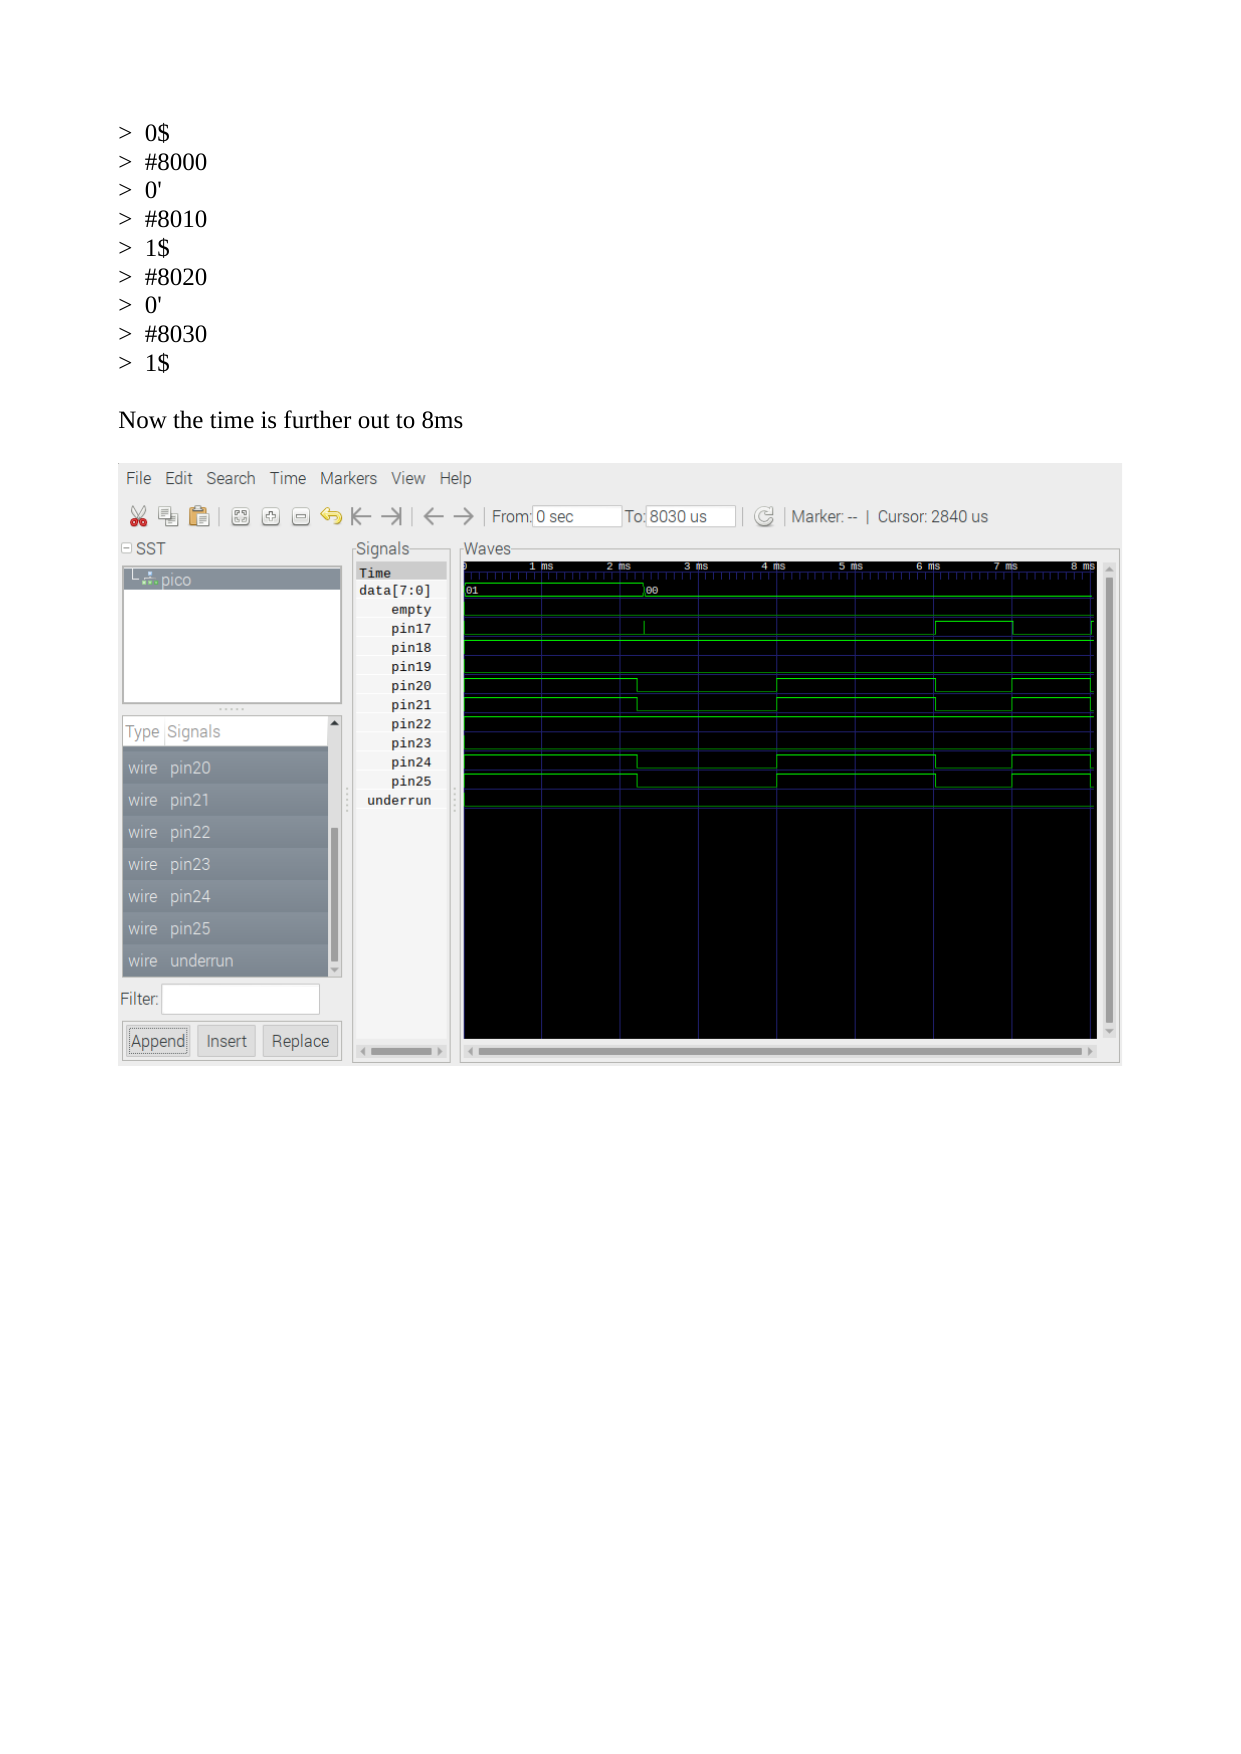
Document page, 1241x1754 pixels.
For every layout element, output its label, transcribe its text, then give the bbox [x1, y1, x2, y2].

text > 1$ [118, 348, 1122, 377]
text > 0' [118, 291, 1122, 319]
text > 0' [118, 176, 1122, 204]
text > #8010 [118, 204, 1122, 233]
text > #8000 [118, 147, 1122, 176]
text > 0$ [118, 118, 1122, 147]
text Now the time is further out to 8ms [118, 406, 1122, 434]
text > #8030 [118, 319, 1122, 348]
text > 1$ [118, 233, 1122, 262]
picture [118, 463, 1123, 1066]
text > #8020 [118, 262, 1122, 291]
